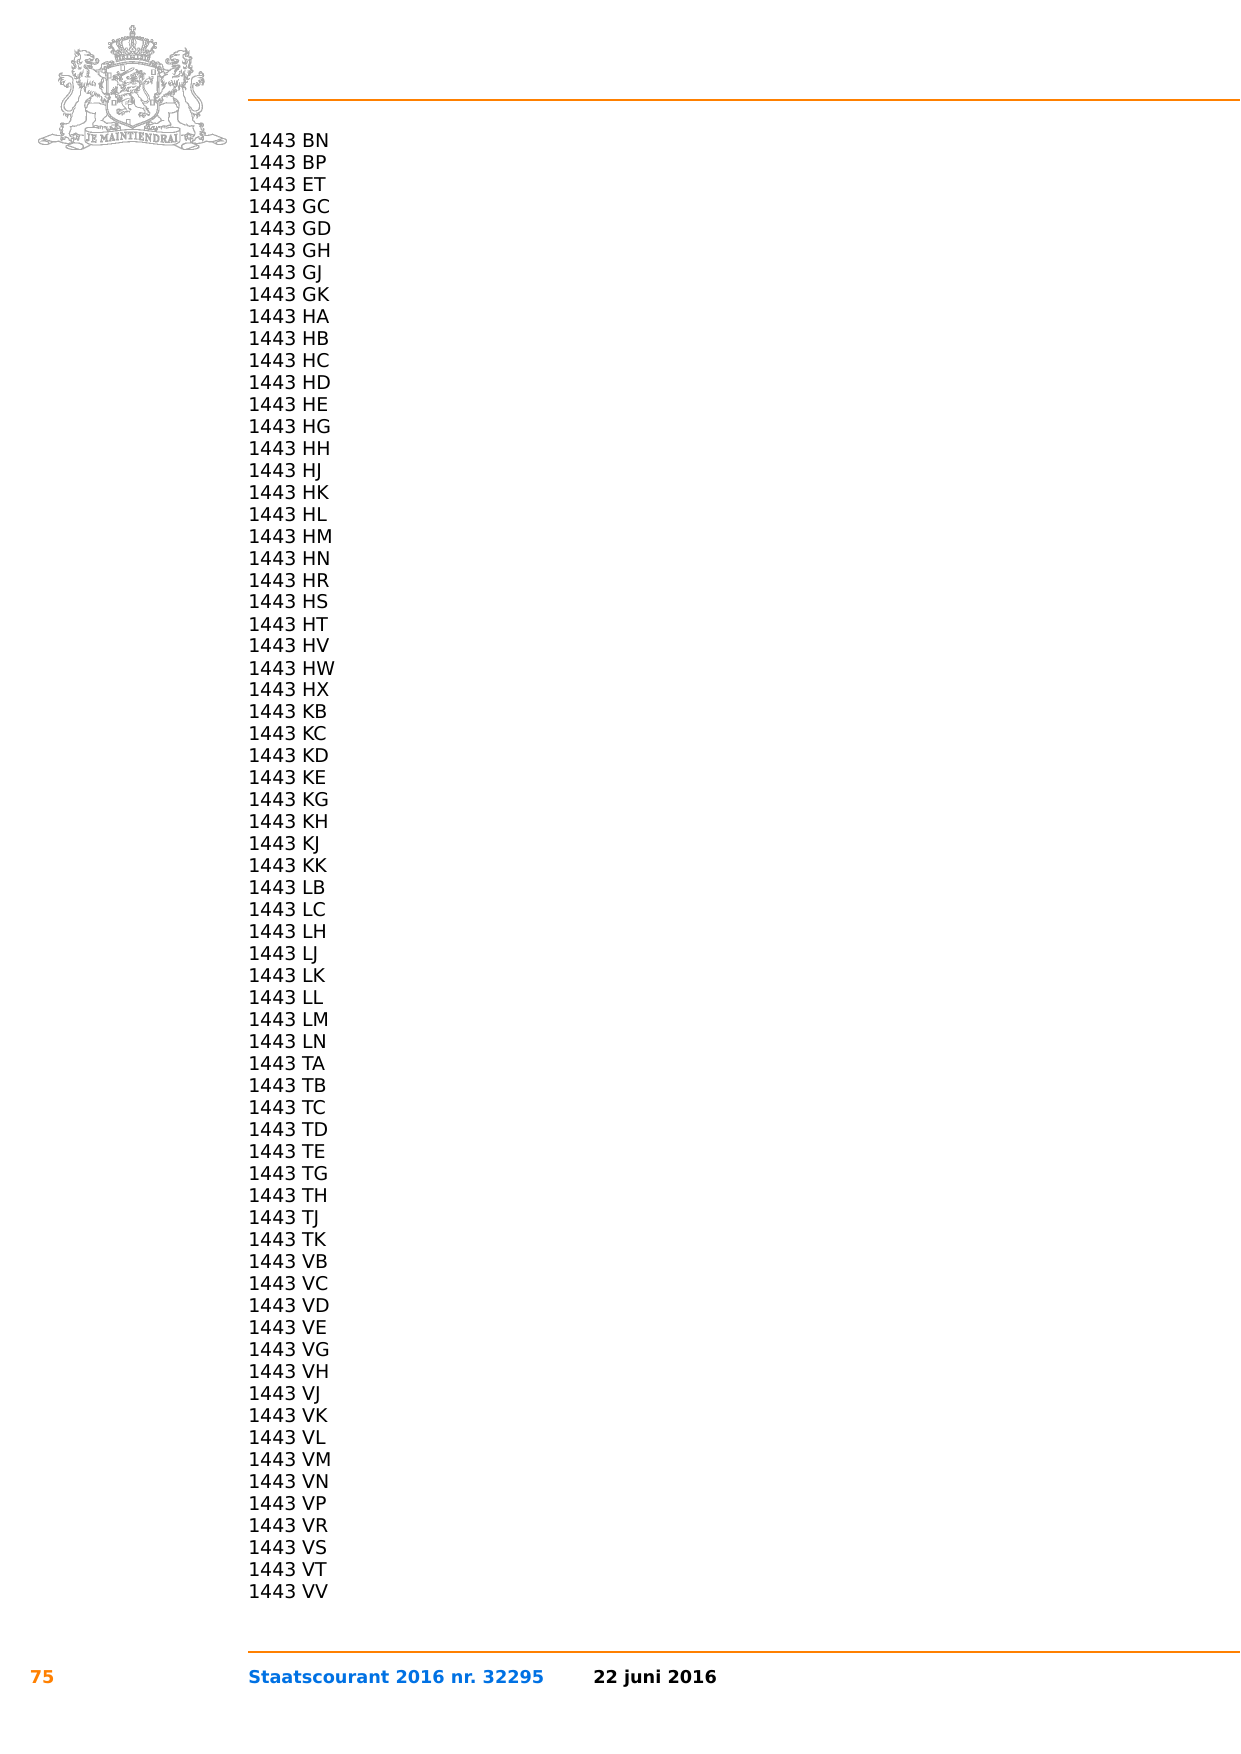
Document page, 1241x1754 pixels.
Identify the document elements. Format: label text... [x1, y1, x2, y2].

text 1443 HS [248, 591, 1163, 613]
text 1443 KD [248, 745, 1163, 767]
text 1443 HG [248, 416, 1163, 438]
text 1443 HR [248, 569, 1163, 591]
text 1443 TJ [248, 1207, 1163, 1229]
text 1443 HN [248, 547, 1163, 569]
text 1443 BP [248, 152, 1163, 174]
text 1443 TD [248, 1119, 1163, 1141]
text 1443 LN [248, 1031, 1163, 1053]
text 1443 LB [248, 877, 1163, 899]
text 1443 LC [248, 899, 1163, 921]
text 1443 VR [248, 1514, 1163, 1537]
text 1443 BN [248, 130, 1163, 152]
text 1443 TA [248, 1053, 1163, 1075]
text 1443 LL [248, 987, 1163, 1009]
text 1443 TB [248, 1075, 1163, 1097]
text 1443 HB [248, 328, 1163, 350]
text 1443 HX [248, 679, 1163, 701]
text 1443 VV [248, 1581, 1163, 1602]
text 1443 VD [248, 1295, 1163, 1317]
text 1443 VB [248, 1251, 1163, 1273]
text 1443 HE [248, 394, 1163, 416]
text 1443 GH [248, 240, 1163, 262]
text 1443 TG [248, 1163, 1163, 1185]
text 1443 HH [248, 438, 1163, 459]
text 1443 GD [248, 218, 1163, 240]
text 1443 VS [248, 1537, 1163, 1558]
text 1443 HK [248, 482, 1163, 503]
text 1443 HM [248, 526, 1163, 547]
text 1443 TE [248, 1141, 1163, 1163]
text 1443 GK [248, 284, 1163, 306]
text 1443 TH [248, 1185, 1163, 1207]
text 1443 KG [248, 789, 1163, 811]
text 1443 VH [248, 1361, 1163, 1383]
text 1443 VE [248, 1317, 1163, 1339]
text 1443 TC [248, 1097, 1163, 1119]
text 1443 HD [248, 372, 1163, 394]
text 1443 ET [248, 174, 1163, 196]
text 1443 VG [248, 1339, 1163, 1361]
text 1443 LJ [248, 943, 1163, 965]
text 1443 TK [248, 1229, 1163, 1251]
text 1443 HL [248, 503, 1163, 526]
text 1443 VL [248, 1427, 1163, 1449]
text 1443 VP [248, 1493, 1163, 1514]
text 1443 HJ [248, 459, 1163, 482]
text 1443 HW [248, 657, 1163, 679]
text 1443 KE [248, 767, 1163, 789]
text 1443 VC [248, 1273, 1163, 1295]
text 1443 LK [248, 965, 1163, 987]
text 1443 LH [248, 921, 1163, 943]
text 1443 LM [248, 1009, 1163, 1031]
text 1443 VT [248, 1558, 1163, 1581]
text 1443 HV [248, 635, 1163, 657]
text 1443 VK [248, 1405, 1163, 1427]
picture [38, 25, 227, 150]
text 1443 HA [248, 306, 1163, 328]
text 1443 GC [248, 196, 1163, 218]
text 1443 HC [248, 350, 1163, 372]
text 1443 VJ [248, 1383, 1163, 1405]
text 1443 GJ [248, 262, 1163, 284]
text 1443 HT [248, 613, 1163, 635]
text 1443 KC [248, 723, 1163, 745]
text 1443 KH [248, 811, 1163, 833]
text 1443 KK [248, 855, 1163, 877]
text 1443 KB [248, 701, 1163, 723]
text 1443 VN [248, 1471, 1163, 1493]
text 1443 KJ [248, 833, 1163, 855]
text 1443 VM [248, 1449, 1163, 1471]
